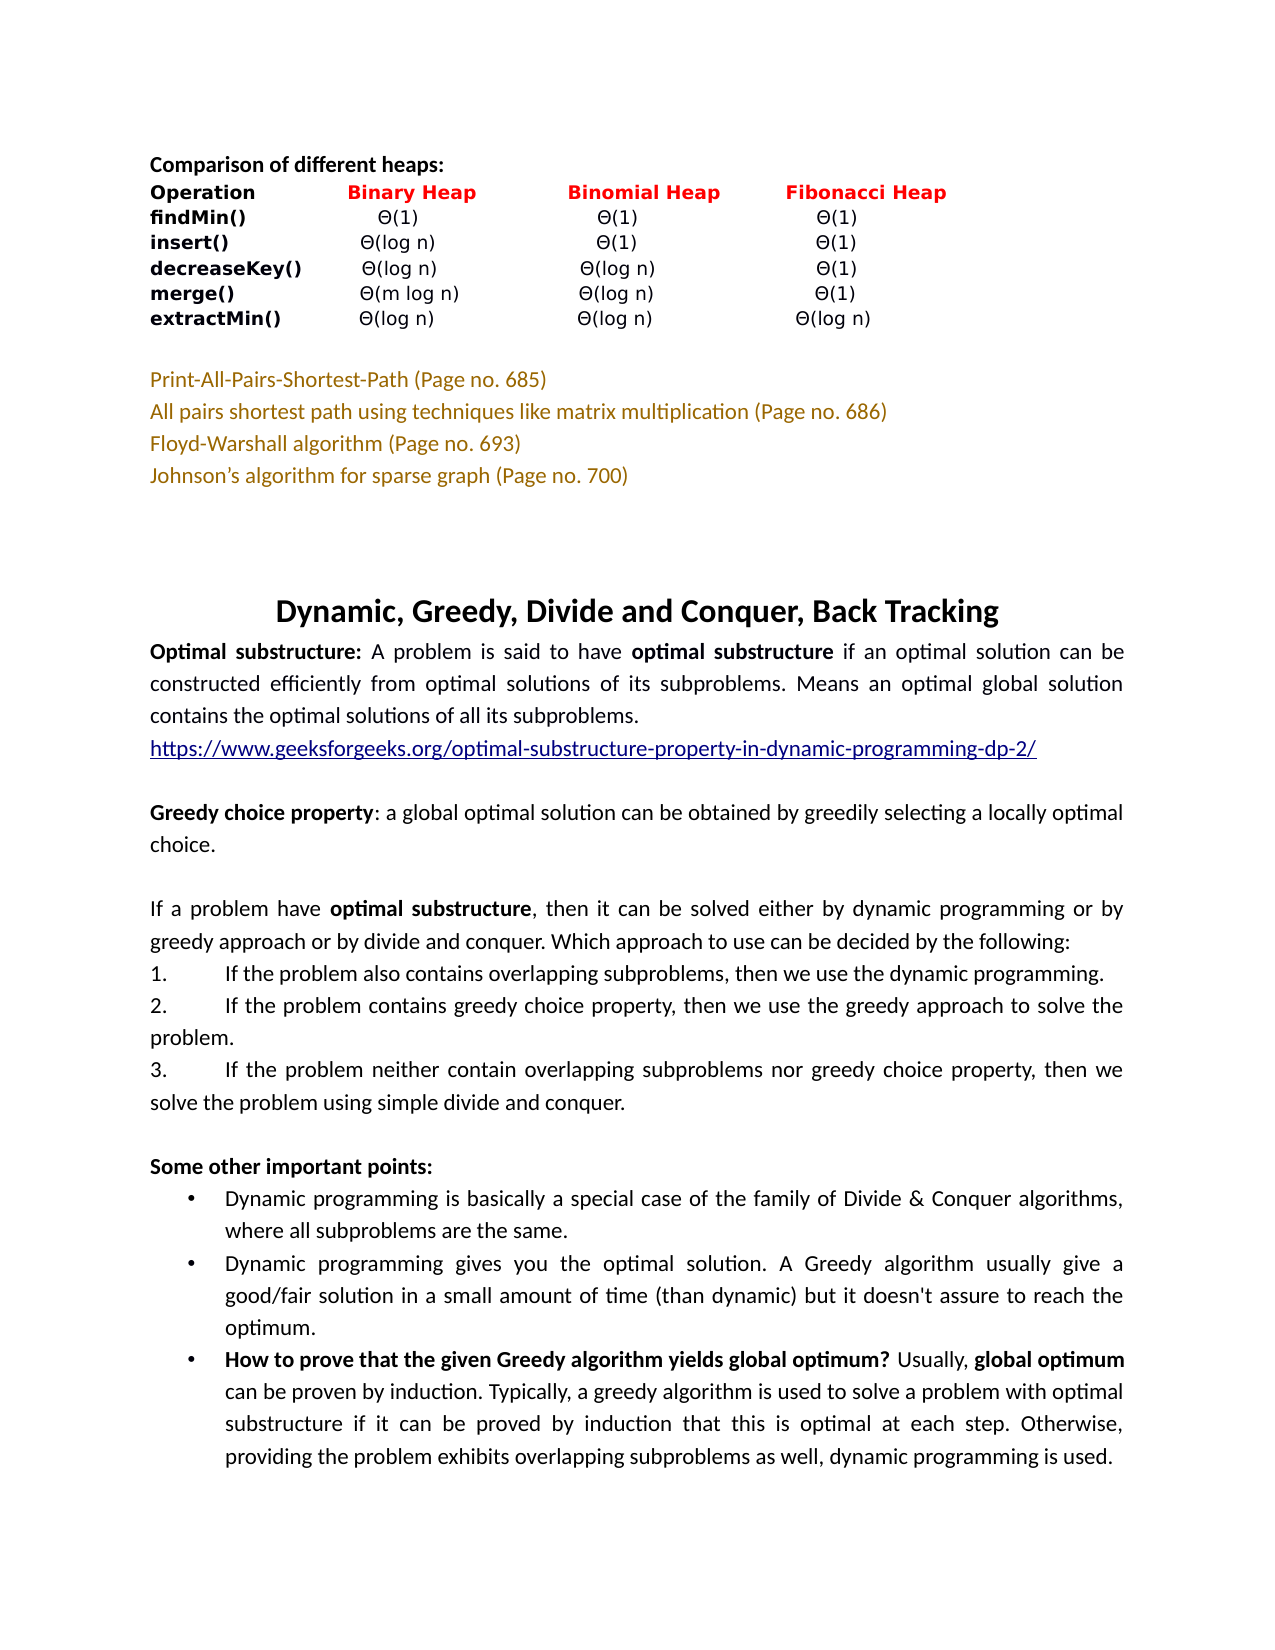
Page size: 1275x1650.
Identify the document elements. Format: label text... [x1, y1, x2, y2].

list Floyd-Warshall algorithm (Page no. 693) [150, 429, 1125, 457]
list Greedy choice property: a global optimal solution can be obtained by greedily selecting a locally optimal choice. [150, 798, 1125, 858]
list insert() Θ(log n) Θ(1) Θ(1) [150, 232, 1125, 254]
list If the problem neither contain overlapping subproblems nor greedy choice property, then we solve the problem using simple divide and conquer. [150, 1056, 1125, 1116]
list extractMin() Θ(log n) Θ(log n) Θ(log n) [150, 308, 1125, 329]
list Comparison of different heaps: [150, 150, 1125, 178]
list findMin() Θ(1) Θ(1) Θ(1) [150, 207, 1125, 229]
list Johnson’s algorithm for sparse graph (Page no. 700) [150, 462, 1125, 489]
list If the problem contains greedy choice property, then we use the greedy approach to solve the problem. [150, 991, 1125, 1051]
list decreaseKey() Θ(log n) Θ(log n) Θ(1) [150, 257, 1125, 279]
list https://www.geeksforgeeks.org/optimal-substructure-property-in-dynamic-programming-dp-2/ [150, 734, 1125, 762]
list merge() Θ(m log n) Θ(log n) Θ(1) [150, 283, 1125, 304]
list Operation Binary Heap Binomial Heap Fibonacci Heap [150, 182, 1125, 204]
list Dynamic programming is basically a special case of the family of Divide & Conquer algorithms, where all subproblems are the same. [187, 1184, 1125, 1244]
list Print-All-Pairs-Shortest-Path (Page no. 685) [150, 365, 1125, 393]
list All pairs shortest path using techniques like matrix multiplication (Page no. 686) [150, 397, 1125, 425]
list Dynamic programming gives you the optimal solution. A Greedy algorithm usually give a good/fair solution in a small amount of time (than dynamic) but it doesn't assure to reach the optimum. [187, 1249, 1125, 1341]
list Optimal substructure: A problem is said to have optimal substructure if an optimal solution can be constructed efficiently from optimal solutions of its subproblems. Means an optimal global solution contains the optimal solutions of all its subproblems. [150, 637, 1125, 729]
list If the problem also contains overlapping subproblems, then we use the dynamic programming. [150, 959, 1125, 987]
list Some other important points: [150, 1152, 1125, 1180]
list How to prove that the given Greedy algorithm yields global optimum? Usually, global optimum can be proven by induction. Typically, a greedy algorithm is used to solve a problem with optimal substructure if it can be proved by induction that this is optimal at each step. Otherwise, providing the problem exhibits overlapping subproblems as well, dynamic programming is used. [187, 1345, 1125, 1470]
list Dynamic, Greedy, Divide and Conquer, Back Tracking [150, 590, 1125, 631]
list If a problem have optimal substructure, then it can be solved either by dynamic programming or by greedy approach or by divide and conquer. Which approach to use can be decided by the following: [150, 894, 1125, 955]
